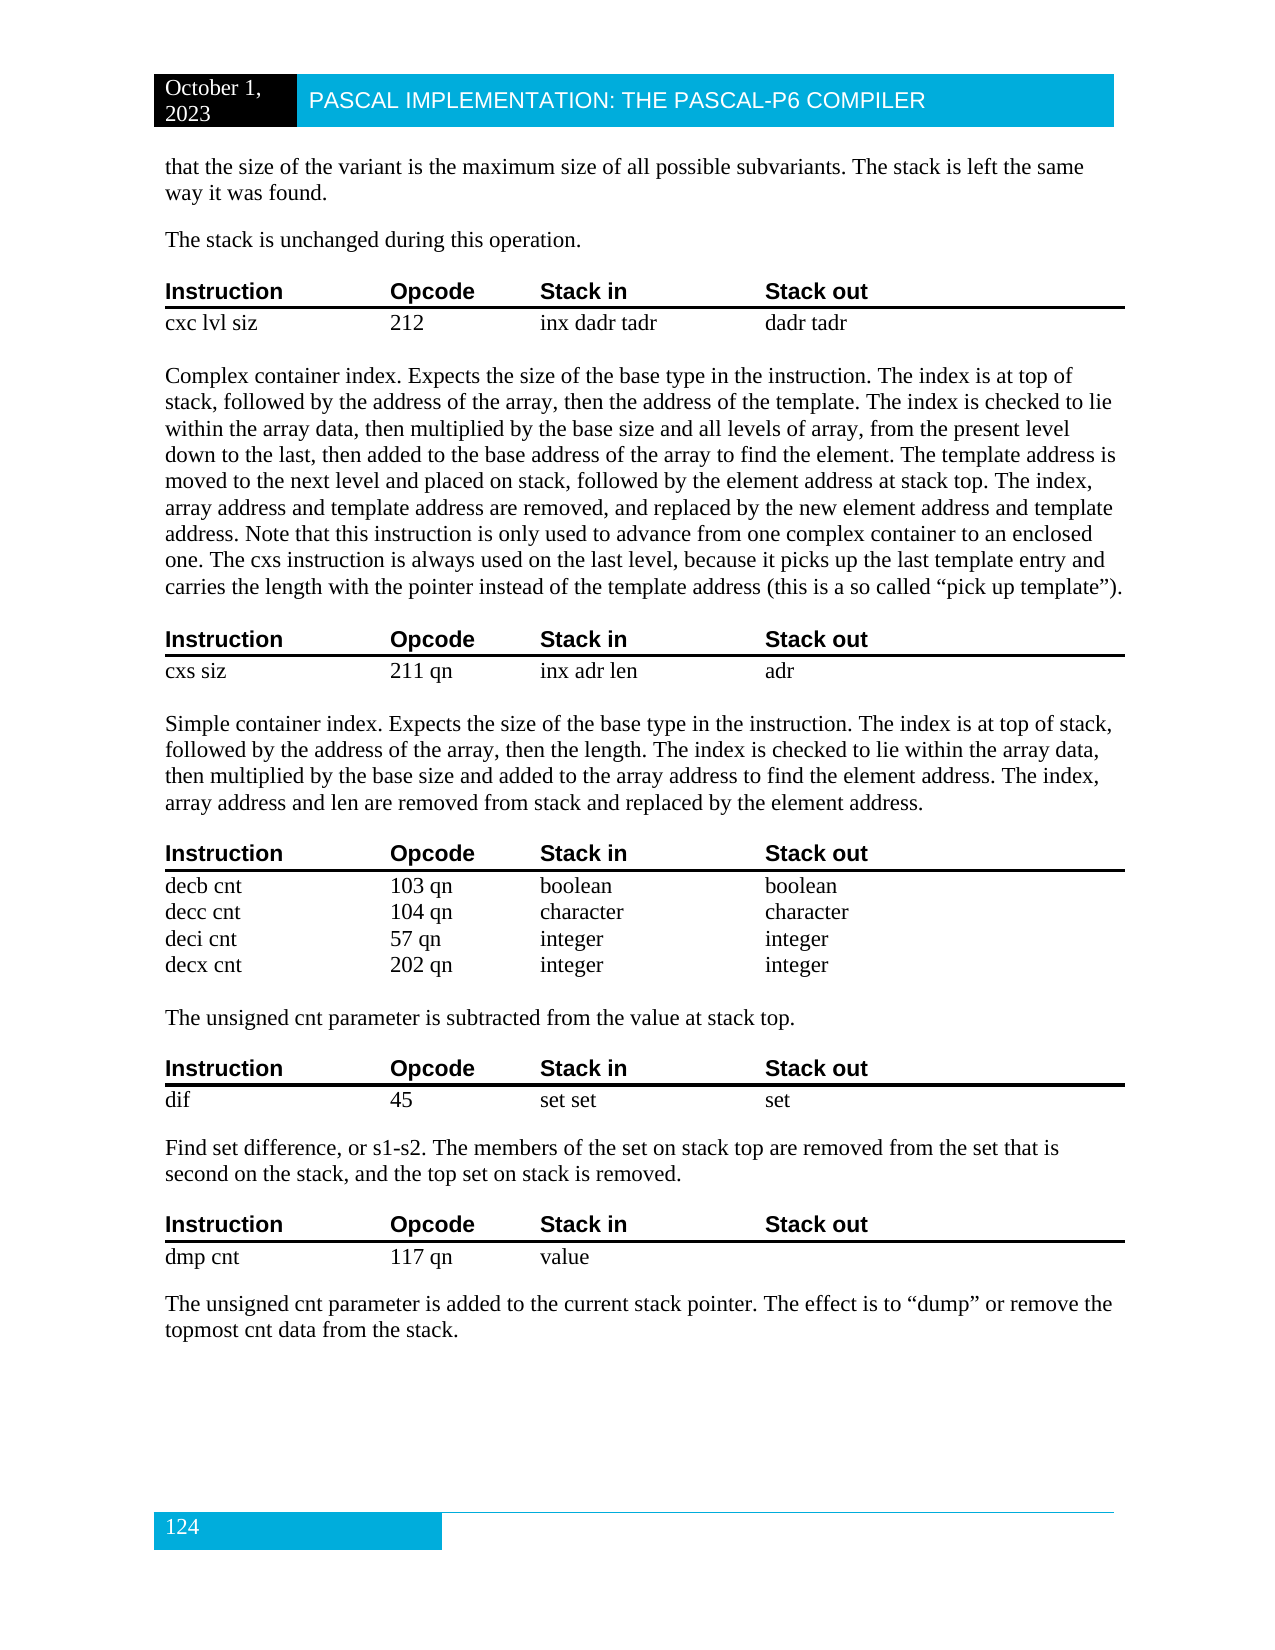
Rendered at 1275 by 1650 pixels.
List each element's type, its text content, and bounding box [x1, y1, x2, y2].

text that the size of the variant is the maximum size of all possible subvariants. The stack is left the same way it was found. [165, 153, 1125, 206]
text The unsigned cnt parameter is subtracted from the value at stack top. [165, 1004, 1125, 1030]
text Simple container index. Expects the size of the base type in the instruction. The index is at top of stack, followed by the address of the array, then the length. The index is checked to lie within the array data, then multiplied by the base size and added to the array address to find the element address. The index, array address and len are removed from stack and replaced by the element address. [165, 710, 1125, 815]
text Complex container index. Expects the size of the base type in the instruction. The index is at top of stack, followed by the address of the array, then the address of the template. The index is checked to lie within the array data, then multiplied by the base size and all levels of array, from the present level down to the last, then added to the base address of the array to find the element. The template address is moved to the next level and placed on stack, followed by the element address at stack top. The index, array address and template address are removed, and replaced by the new element address and template address. Note that this instruction is only used to advance from one complex container to an enclosed one. The cxs instruction is always used on the last level, because it picks up the last template entry and carries the length with the pointer instead of the template address (this is a so called “pick up template”). [165, 362, 1125, 599]
text Instruction Opcode Stack in Stack out [165, 840, 1125, 869]
text cxc lvl siz 212 inx dadr tadr dadr tadr [165, 309, 1125, 336]
text decc cnt 104 qn character character [165, 898, 1125, 924]
text deci cnt 57 qn integer integer [165, 924, 1125, 951]
text dmp cnt 117 qn value [165, 1243, 1125, 1269]
text Instruction Opcode Stack in Stack out [165, 278, 1125, 306]
text Find set difference, or s1-s2. The members of the set on stack top are removed from the set that is second on the stack, and the top set on stack is removed. [165, 1134, 1125, 1186]
text The stack is unchanged during this operation. [165, 226, 1125, 253]
text decb cnt 103 qn boolean boolean [165, 872, 1125, 898]
text cxs siz 211 qn inx adr len adr [165, 657, 1125, 683]
text The unsigned cnt parameter is added to the current stack pointer. The effect is to “dump” or remove the topmost cnt data from the stack. [165, 1290, 1125, 1343]
text decx cnt 202 qn integer integer [165, 951, 1125, 977]
text Instruction Opcode Stack in Stack out [165, 1211, 1125, 1240]
text Instruction Opcode Stack in Stack out [165, 626, 1125, 654]
text dif 45 set set set [165, 1087, 1125, 1113]
text Instruction Opcode Stack in Stack out [165, 1055, 1125, 1083]
